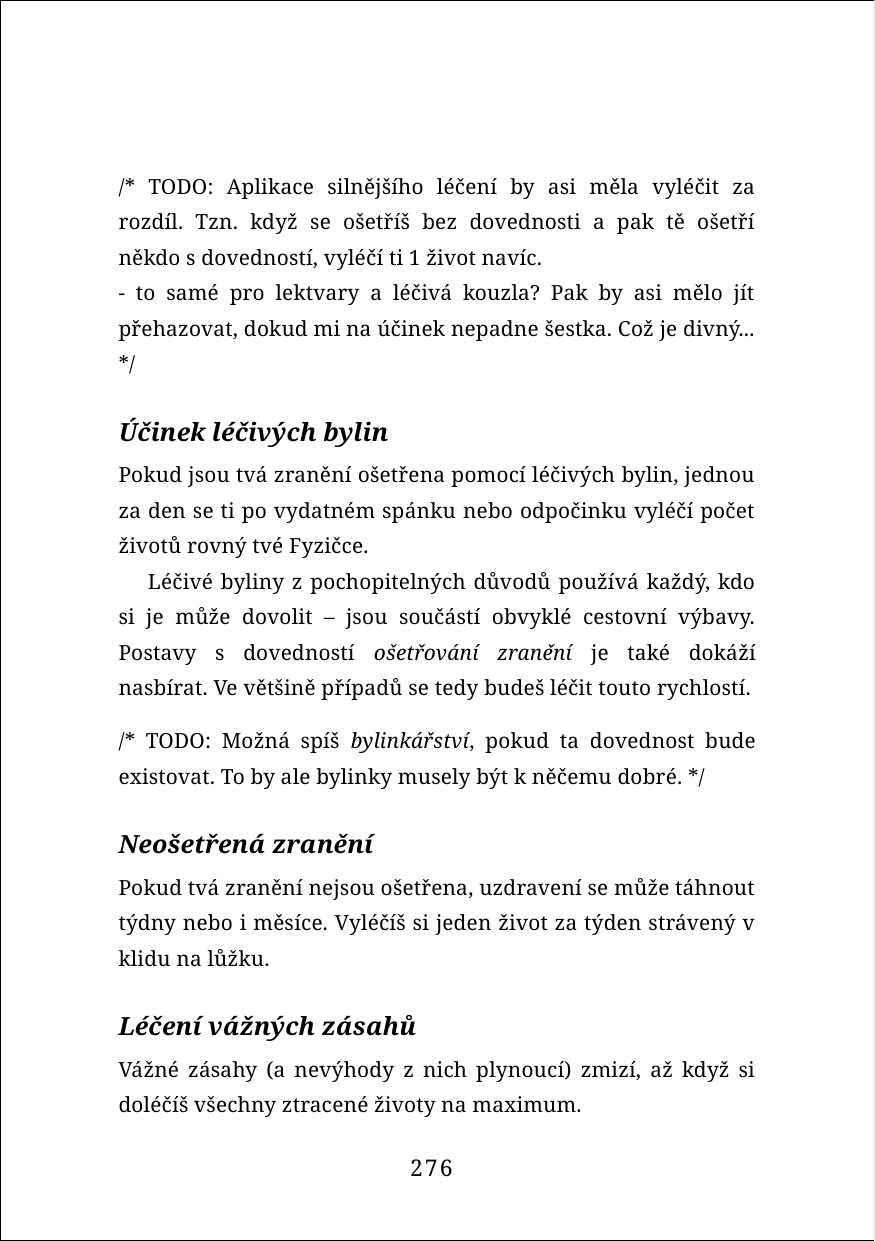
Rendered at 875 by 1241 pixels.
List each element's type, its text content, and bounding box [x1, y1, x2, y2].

subtitle Neošetřená zranění [118, 827, 756, 861]
subtitle Účinek léčivých bylin [118, 414, 756, 448]
text Pokud jsou tvá zranění ošetřena pomocí léčivých bylin, jednou za den se ti po vydatném spánku nebo odpočinku vyléčí počet životů rovný tvé Fyzičce. Léčivé byliny z pochopitelných důvodů používá každý, kdo si je může dovolit – jsou součástí obvyklé cestovní výbavy. Postavy s dovedností ošetřování zranění je také dokáží nasbírat. Ve většině případů se tedy budeš léčit touto rychlostí. [118, 460, 756, 702]
text /* TODO: Možná spíš bylinkářství, pokud ta dovednost bude existovat. To by ale bylinky musely být k něčemu dobré. */ [118, 727, 756, 791]
text Pokud tvá zranění nejsou ošetřena, uzdravení se může táhnout týdny nebo i měsíce. Vyléčíš si jeden život za týden strávený v klidu na lůžku. [118, 873, 756, 972]
subtitle Léčení vážných zásahů [118, 1009, 756, 1043]
text Vážné zásahy (a nevýhody z nich plynoucí) zmizí, až když si doléčíš všechny ztracené životy na maximum. [118, 1055, 756, 1119]
text /* TODO: Aplikace silnějšího léčení by asi měla vyléčit za rozdíl. Tzn. když se ošetříš bez dovednosti a pak tě ošetří někdo s dovedností, vyléčí ti 1 život navíc. - to samé pro lektvary a léčivá kouzla? Pak by asi mělo jít přehazovat, dokud mi na účinek nepadne šestka. Což je divný... */ [118, 172, 756, 378]
